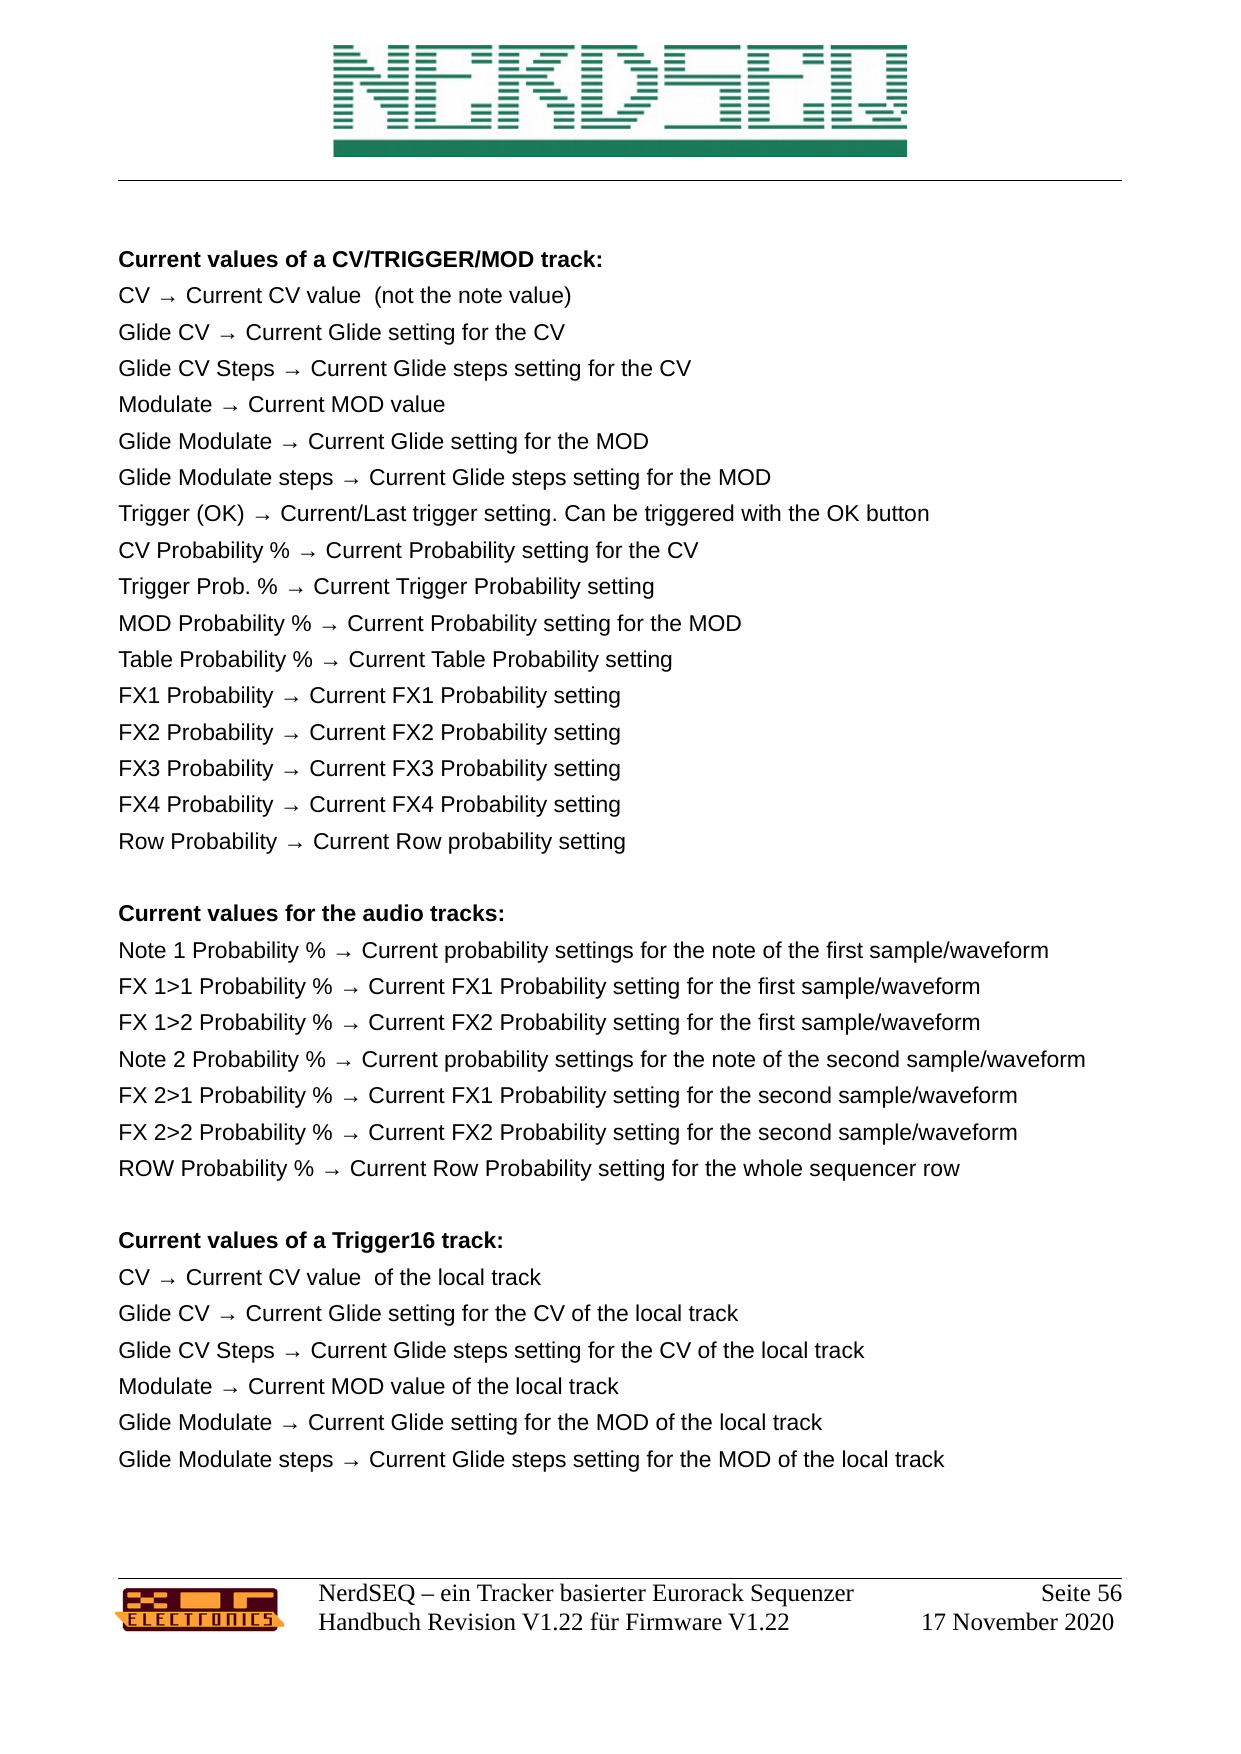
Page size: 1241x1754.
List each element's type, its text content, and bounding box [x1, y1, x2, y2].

text Glide Modulate steps → Current Glide steps setting for the MOD [118, 464, 1122, 490]
text Modulate → Current MOD value of the local track [118, 1373, 1122, 1399]
text Glide Modulate steps → Current Glide steps setting for the MOD of the local track [118, 1446, 1122, 1472]
text Glide CV → Current Glide setting for the CV of the local track [118, 1300, 1122, 1327]
text Glide CV → Current Glide setting for the CV [118, 319, 1122, 345]
text FX 2>2 Probability % → Current FX2 Probability setting for the second sample/waveform [118, 1118, 1122, 1145]
text FX2 Probability → Current FX2 Probability setting [118, 718, 1122, 745]
text CV Probability % → Current Probability setting for the CV [118, 537, 1122, 563]
text Glide Modulate → Current Glide setting for the MOD [118, 428, 1122, 454]
text Current values of a Trigger16 track: [118, 1227, 1122, 1254]
text FX 1>2 Probability % → Current FX2 Probability setting for the first sample/waveform [118, 1009, 1122, 1036]
text MOD Probability % → Current Probability setting for the MOD [118, 609, 1122, 636]
text Trigger Prob. % → Current Trigger Probability setting [118, 573, 1122, 599]
text Modulate → Current MOD value [118, 391, 1122, 418]
text FX1 Probability → Current FX1 Probability setting [118, 682, 1122, 708]
text ROW Probability % → Current Row Probability setting for the whole sequencer row [118, 1155, 1122, 1181]
text Table Probability % → Current Table Probability setting [118, 646, 1122, 672]
text Glide Modulate → Current Glide setting for the MOD of the local track [118, 1409, 1122, 1436]
text Glide CV Steps → Current Glide steps setting for the CV [118, 355, 1122, 381]
text FX 1>1 Probability % → Current FX1 Probability setting for the first sample/waveform [118, 973, 1122, 999]
text CV → Current CV value of the local track [118, 1264, 1122, 1290]
text Note 2 Probability % → Current probability settings for the note of the second sample/waveform [118, 1046, 1122, 1072]
text Row Probability → Current Row probability setting [118, 828, 1122, 854]
text Current values for the audio tracks: [118, 900, 1122, 927]
text Note 1 Probability % → Current probability settings for the note of the first sample/waveform [118, 937, 1122, 963]
picture [333, 45, 908, 157]
text CV → Current CV value (not the note value) [118, 282, 1122, 309]
text Glide CV Steps → Current Glide steps setting for the CV of the local track [118, 1337, 1122, 1363]
picture [115, 1584, 285, 1634]
text FX4 Probability → Current FX4 Probability setting [118, 791, 1122, 818]
text FX3 Probability → Current FX3 Probability setting [118, 755, 1122, 781]
text Trigger (OK) → Current/Last trigger setting. Can be triggered with the OK button [118, 500, 1122, 527]
text Current values of a CV/TRIGGER/MOD track: [118, 246, 1122, 272]
text FX 2>1 Probability % → Current FX1 Probability setting for the second sample/waveform [118, 1082, 1122, 1108]
